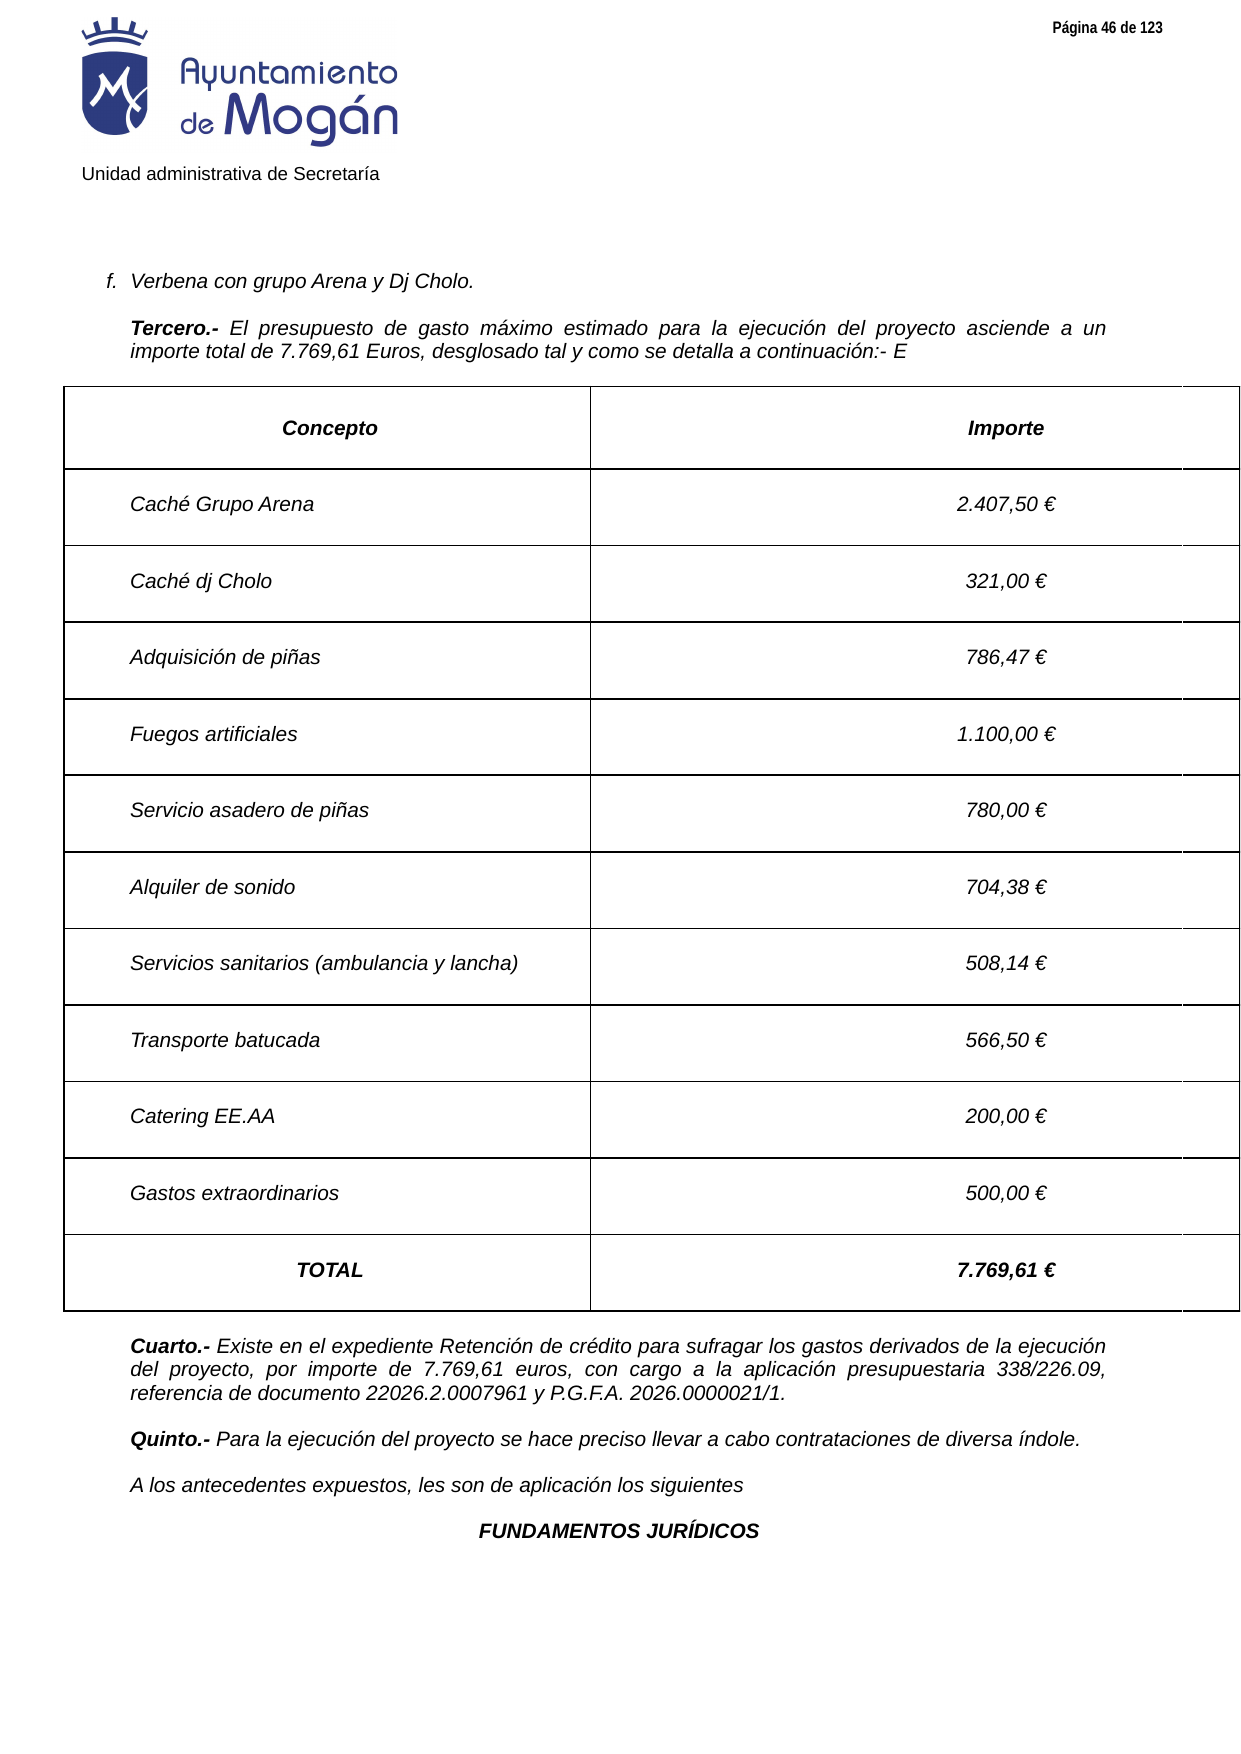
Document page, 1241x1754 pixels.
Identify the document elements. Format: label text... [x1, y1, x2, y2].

table_cell 1.100,00 € [591, 700, 1182, 774]
table_cell [1183, 1006, 1239, 1081]
table_cell 500,00 € [591, 1159, 1182, 1234]
table_cell [1183, 1235, 1239, 1310]
text Cuarto.- Existe en el expediente Retención de crédito para sufragar los gastos derivados de la ejecución del proyecto, por importe de 7.769,61 euros, con cargo a la aplicación presupuestaria 338/226.09, referencia de documento 22026.2.0007961 y P.G.F.A. 2026.0000021/1. [130, 1335, 1110, 1404]
table_cell 2.407,50 € [591, 470, 1182, 545]
list Verbena con grupo Arena y Dj Cholo. [106, 270, 1110, 293]
table_cell 780,00 € [591, 776, 1182, 851]
table_cell [1183, 546, 1239, 621]
table_cell Gastos extraordinarios [65, 1159, 590, 1234]
table_cell 200,00 € [591, 1082, 1182, 1157]
table_cell 786,47 € [591, 623, 1182, 698]
table_cell Transporte batucada [65, 1006, 590, 1081]
table_cell Servicios sanitarios (ambulancia y lancha) [65, 929, 590, 1004]
table_cell Alquiler de sonido [65, 853, 590, 927]
table_cell [1183, 623, 1239, 698]
table_header Importe [591, 387, 1182, 468]
table_cell [1183, 1082, 1239, 1157]
table_cell [1183, 700, 1239, 774]
picture [81, 17, 398, 153]
table_cell Catering EE.AA [65, 1082, 590, 1157]
text FUNDAMENTOS JURÍDICOS [130, 1520, 1110, 1543]
table_cell TOTAL [65, 1235, 590, 1310]
table_cell [1183, 853, 1239, 927]
table_cell 566,50 € [591, 1006, 1182, 1081]
table_cell Caché Grupo Arena [65, 470, 590, 545]
table_cell Adquisición de piñas [65, 623, 590, 698]
table_header [1183, 387, 1239, 468]
text Tercero.- El presupuesto de gasto máximo estimado para la ejecución del proyecto asciende a un importe total de 7.769,61 Euros, desglosado tal y como se detalla a continuación:- E [130, 316, 1110, 363]
table_cell 321,00 € [591, 546, 1182, 621]
table_cell 704,38 € [591, 853, 1182, 927]
table_cell 508,14 € [591, 929, 1182, 1004]
table_cell [1183, 1159, 1239, 1234]
table_cell 7.769,61 € [591, 1235, 1182, 1310]
table_cell [1183, 929, 1239, 1004]
table_cell [1183, 470, 1239, 545]
text Quinto.- Para la ejecución del proyecto se hace preciso llevar a cabo contrataciones de diversa índole. [130, 1427, 1110, 1451]
table_cell [1183, 776, 1239, 851]
table_cell Caché dj Cholo [65, 546, 590, 621]
table_cell Fuegos artificiales [65, 700, 590, 774]
table_header Concepto [65, 387, 590, 468]
table_cell Servicio asadero de piñas [65, 776, 590, 851]
text A los antecedentes expuestos, les son de aplicación los siguientes [130, 1473, 1110, 1497]
